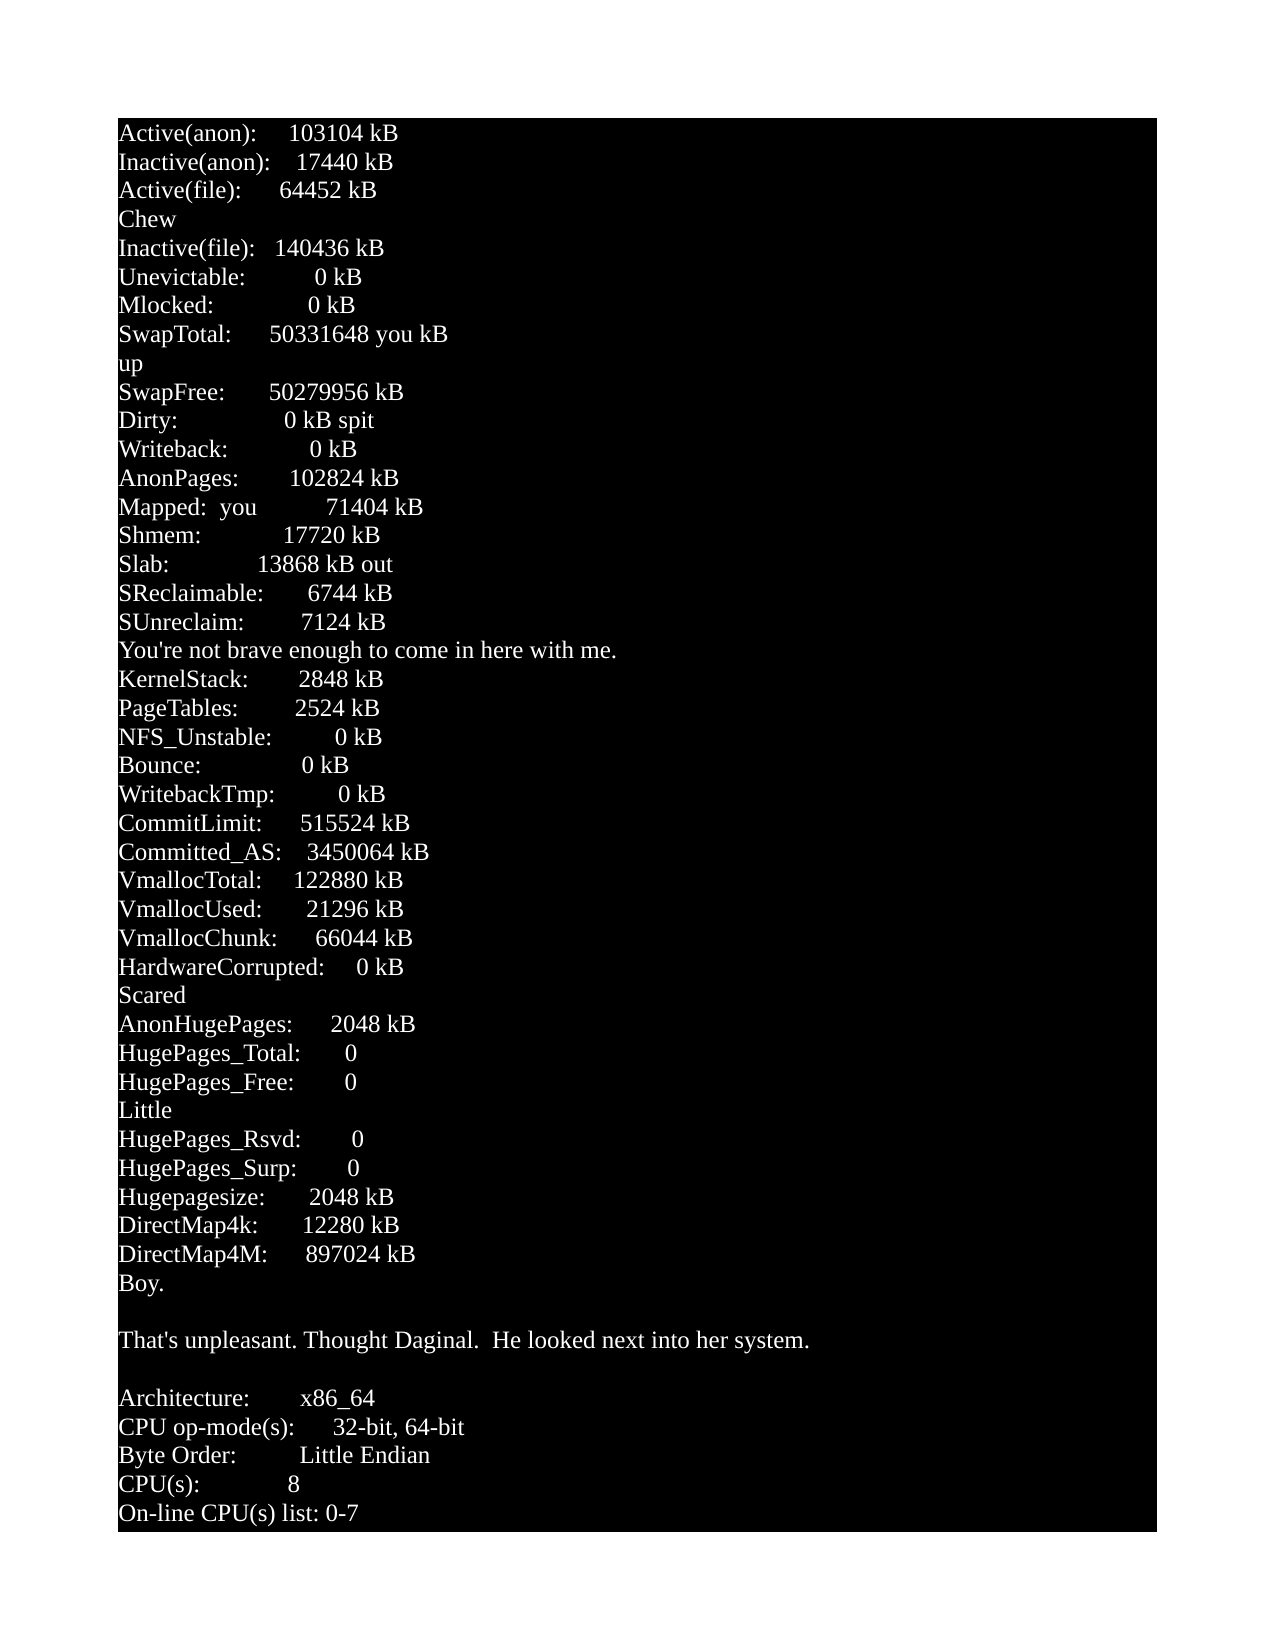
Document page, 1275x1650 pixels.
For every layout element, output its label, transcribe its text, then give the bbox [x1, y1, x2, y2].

text DirectMap4M: 897024 kB [118, 1239, 1157, 1268]
text VmallocTotal: 122880 kB [118, 866, 1157, 894]
text SwapTotal: 50331648 you kB [118, 319, 1157, 348]
text Active(anon): 103104 kB [118, 118, 1157, 147]
text Bounce: 0 kB [118, 751, 1157, 779]
text Mlocked: 0 kB [118, 291, 1157, 319]
text Byte Order: Little Endian [118, 1441, 1157, 1469]
text SwapFree: 50279956 kB [118, 377, 1157, 406]
text Hugepagesize: 2048 kB [118, 1182, 1157, 1211]
text WritebackTmp: 0 kB [118, 779, 1157, 808]
text HugePages_Total: 0 [118, 1038, 1157, 1067]
text Inactive(anon): 17440 kB [118, 147, 1157, 176]
text HugePages_Free: 0 Little [118, 1067, 1157, 1124]
text NFS_Unstable: 0 kB [118, 722, 1157, 751]
text SReclaimable: 6744 kB [118, 578, 1157, 607]
text AnonHugePages: 2048 kB [118, 1009, 1157, 1038]
text KernelStack: 2848 kB [118, 664, 1157, 693]
text Unevictable: 0 kB [118, 262, 1157, 291]
text Boy. That's unpleasant. Thought Daginal. He looked next into her system. Architecture: x86_64 [118, 1268, 1157, 1412]
text Committed_AS: 3450064 kB [118, 837, 1157, 866]
text CPU op-mode(s): 32-bit, 64-bit [118, 1412, 1157, 1441]
text Writeback: 0 kB [118, 434, 1157, 463]
text up [118, 348, 1157, 377]
text CPU(s): 8 [118, 1469, 1157, 1498]
text VmallocUsed: 21296 kB [118, 894, 1157, 923]
text PageTables: 2524 kB [118, 693, 1157, 722]
text Shmem: 17720 kB [118, 521, 1157, 549]
text AnonPages: 102824 kB [118, 463, 1157, 492]
text HardwareCorrupted: 0 kB [118, 952, 1157, 981]
text HugePages_Rsvd: 0 [118, 1124, 1157, 1153]
text HugePages_Surp: 0 [118, 1153, 1157, 1182]
text On-line CPU(s) list: 0-7 [118, 1498, 1157, 1527]
text Active(file): 64452 kB Chew [118, 176, 1157, 233]
text CommitLimit: 515524 kB [118, 808, 1157, 837]
text DirectMap4k: 12280 kB [118, 1211, 1157, 1239]
text SUnreclaim: 7124 kB [118, 607, 1157, 636]
text Dirty: 0 kB spit [118, 406, 1157, 434]
text You're not brave enough to come in here with me. [118, 636, 1157, 664]
text Scared [118, 981, 1157, 1009]
text Inactive(file): 140436 kB [118, 233, 1157, 262]
text Mapped: you 71404 kB [118, 492, 1157, 521]
text Slab: 13868 kB out [118, 549, 1157, 578]
text VmallocChunk: 66044 kB [118, 923, 1157, 952]
